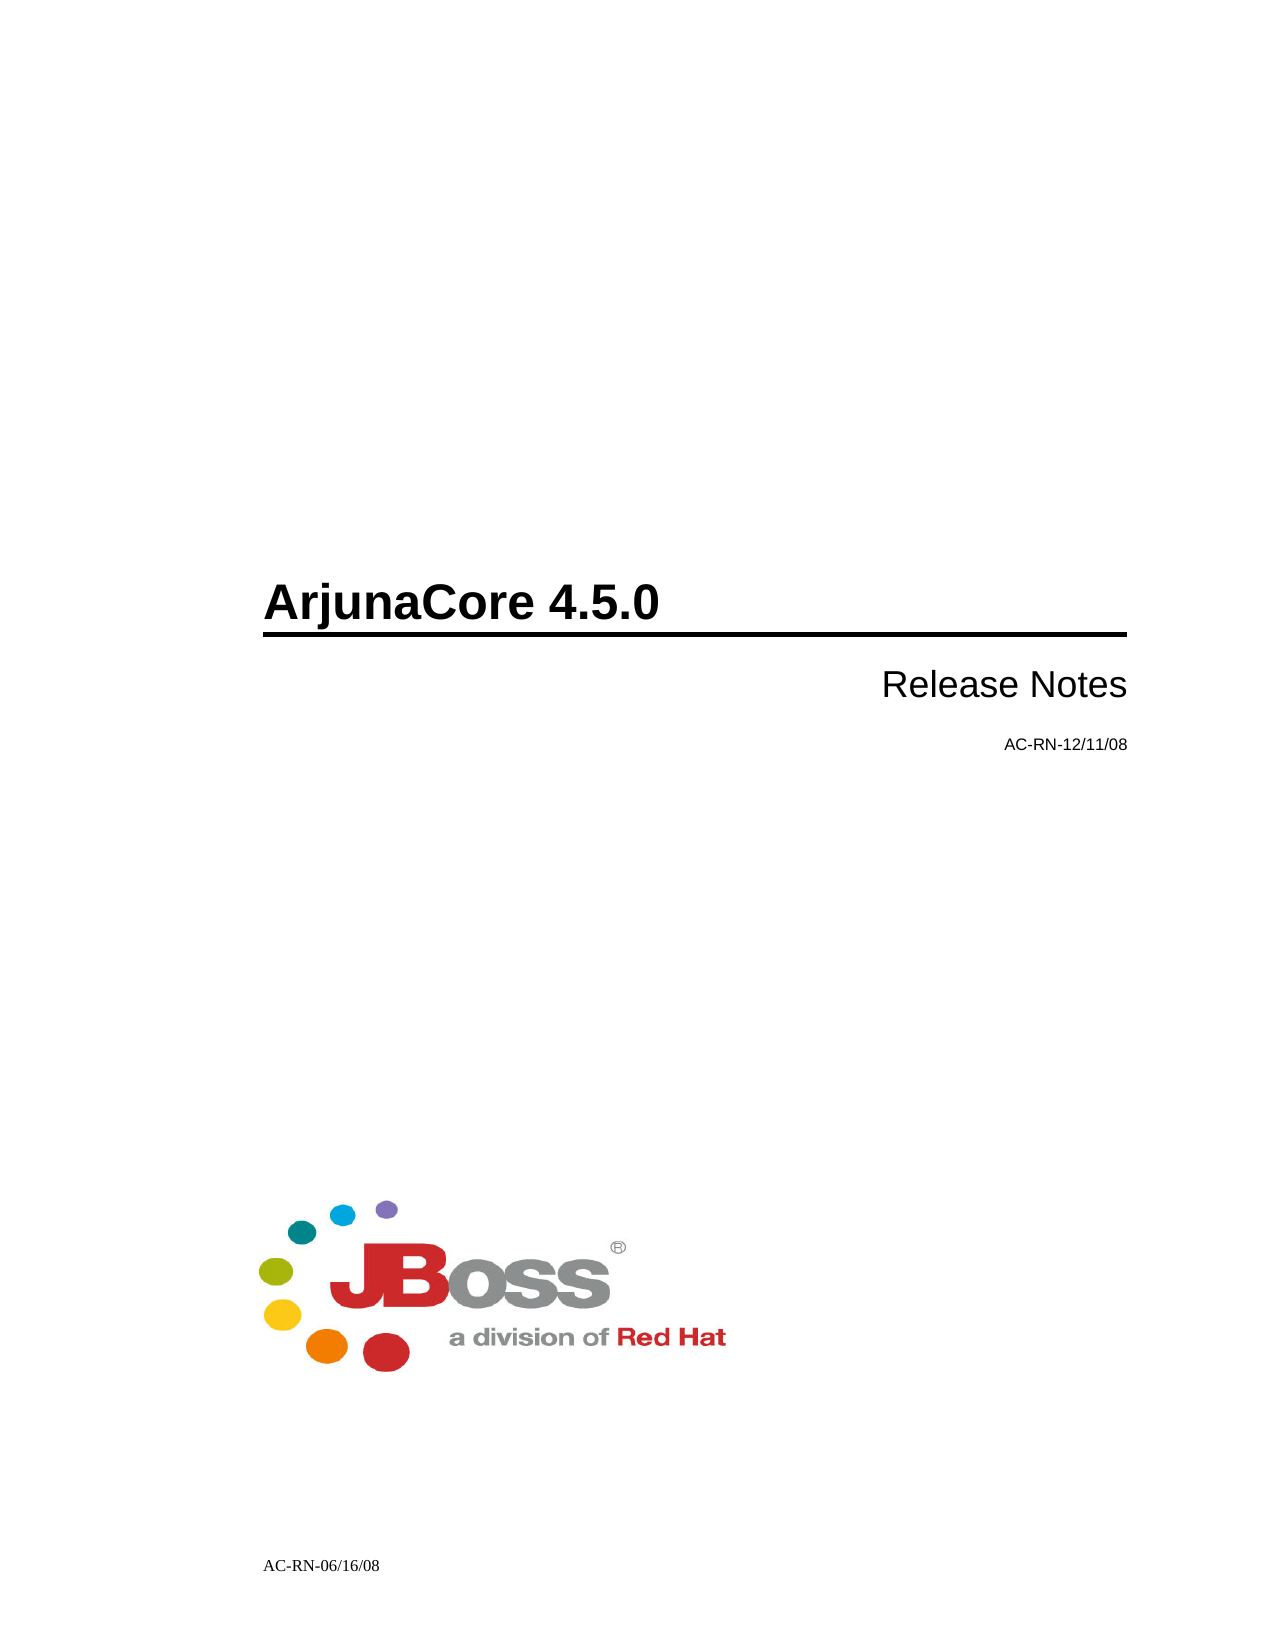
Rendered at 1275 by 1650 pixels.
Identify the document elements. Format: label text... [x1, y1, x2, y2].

title ArjunaCore 4.5.0 [263, 573, 1127, 632]
subtitle Release Notes [263, 662, 1127, 706]
text AC-RN-12/11/08 [263, 735, 1127, 754]
picture [259, 1200, 726, 1372]
